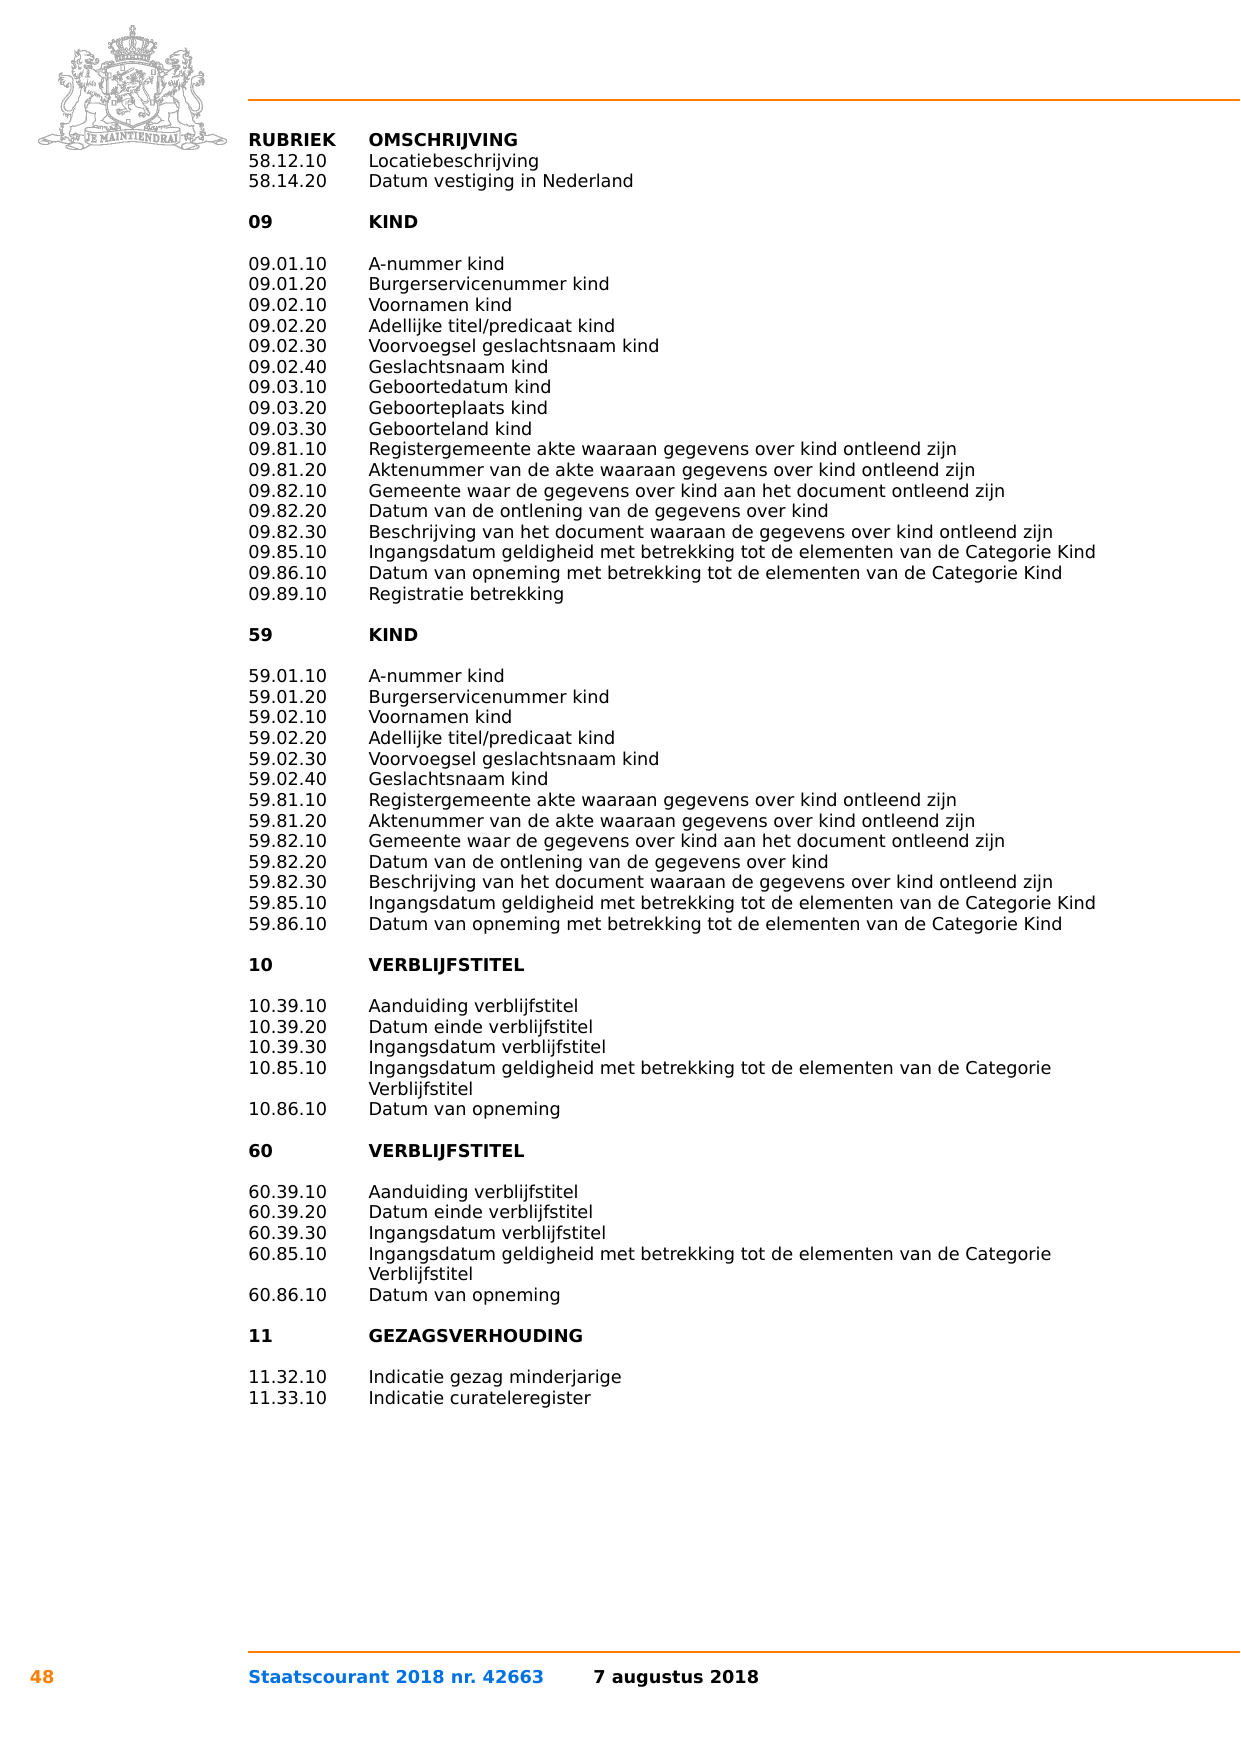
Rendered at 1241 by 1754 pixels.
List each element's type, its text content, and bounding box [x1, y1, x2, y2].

table_cell [363, 1306, 1163, 1326]
table_cell 09.03.30 [248, 419, 362, 439]
table_cell 10.39.20 [248, 1017, 362, 1037]
table_cell 59.86.10 [248, 914, 362, 934]
table_cell KIND [363, 213, 1163, 233]
table_cell 60.39.10 [248, 1182, 362, 1202]
table_header OMSCHRIJVING [363, 130, 1163, 151]
picture [38, 25, 227, 150]
table_cell Ingangsdatum verblijfstitel [363, 1038, 1163, 1058]
table_cell Datum vestiging in Nederland [363, 171, 1163, 192]
table_cell 09.81.20 [248, 460, 362, 481]
table_cell 59.82.10 [248, 831, 362, 852]
table_cell Indicatie gezag minderjarige [363, 1368, 1163, 1388]
table_cell 09.01.20 [248, 274, 362, 295]
table_cell [248, 192, 362, 212]
table_cell Voorvoegsel geslachtsnaam kind [363, 749, 1163, 769]
table_cell Voornamen kind [363, 708, 1163, 728]
table_cell [248, 1306, 362, 1326]
table_cell [248, 1120, 362, 1141]
table_cell 59.02.20 [248, 728, 362, 749]
table_cell VERBLIJFSTITEL [363, 955, 1163, 976]
table_cell VERBLIJFSTITEL [363, 1141, 1163, 1161]
table_cell 09.02.30 [248, 336, 362, 357]
table_cell Datum einde verblijfstitel [363, 1203, 1163, 1223]
table_cell 59.82.30 [248, 873, 362, 893]
table_cell 59.85.10 [248, 893, 362, 914]
table_cell 59 [248, 625, 362, 646]
table_cell [363, 233, 1163, 254]
table_cell Aktenummer van de akte waaraan gegevens over kind ontleend zijn [363, 811, 1163, 831]
table_cell [363, 1120, 1163, 1141]
table_cell Burgerservicenummer kind [363, 687, 1163, 707]
table_cell 09.86.10 [248, 563, 362, 584]
table_cell Datum van de ontlening van de gegevens over kind [363, 852, 1163, 872]
table_cell 59.02.40 [248, 769, 362, 790]
table_cell 09.03.10 [248, 378, 362, 398]
table_cell 11 [248, 1326, 362, 1347]
table_cell 59.82.20 [248, 852, 362, 872]
table_cell A-nummer kind [363, 254, 1163, 274]
table_cell Adellijke titel/predicaat kind [363, 316, 1163, 336]
table_cell [363, 1347, 1163, 1367]
table_cell 59.01.10 [248, 666, 362, 687]
table_cell 09.82.10 [248, 481, 362, 501]
table_cell 09.82.30 [248, 522, 362, 542]
table_cell Voornamen kind [363, 295, 1163, 316]
table_cell Ingangsdatum geldigheid met betrekking tot de elementen van de Categorie Kind [363, 893, 1163, 914]
table_cell Datum van opneming [363, 1285, 1163, 1306]
table_cell 60.39.30 [248, 1223, 362, 1244]
table_cell 60.86.10 [248, 1285, 362, 1306]
table_cell [363, 934, 1163, 955]
table_cell 58.14.20 [248, 171, 362, 192]
table_cell [248, 646, 362, 666]
table_cell Aktenummer van de akte waaraan gegevens over kind ontleend zijn [363, 460, 1163, 481]
table_cell 59.02.10 [248, 708, 362, 728]
table_cell 60 [248, 1141, 362, 1161]
table_cell 09.03.20 [248, 398, 362, 419]
table_cell 09.01.10 [248, 254, 362, 274]
table_cell 59.02.30 [248, 749, 362, 769]
table_cell Gemeente waar de gegevens over kind aan het document ontleend zijn [363, 481, 1163, 501]
table_cell 09.02.10 [248, 295, 362, 316]
table_header RUBRIEK [248, 130, 362, 151]
table_cell Datum van opneming [363, 1099, 1163, 1120]
table_cell 60.39.20 [248, 1203, 362, 1223]
table_cell Ingangsdatum geldigheid met betrekking tot de elementen van de Categorie Verblijfstitel [363, 1244, 1163, 1285]
table_cell 60.85.10 [248, 1244, 362, 1285]
table_cell 11.32.10 [248, 1368, 362, 1388]
table_cell [248, 976, 362, 996]
table_cell KIND [363, 625, 1163, 646]
table_cell Aanduiding verblijfstitel [363, 1182, 1163, 1202]
table_cell Geboortedatum kind [363, 378, 1163, 398]
table_cell [248, 604, 362, 625]
table_cell Locatiebeschrijving [363, 151, 1163, 171]
table_cell 09.89.10 [248, 584, 362, 604]
table_cell 59.81.20 [248, 811, 362, 831]
table_cell 09 [248, 213, 362, 233]
table_cell 11.33.10 [248, 1388, 362, 1409]
table_cell GEZAGSVERHOUDING [363, 1326, 1163, 1347]
table_cell Gemeente waar de gegevens over kind aan het document ontleend zijn [363, 831, 1163, 852]
table_cell Datum einde verblijfstitel [363, 1017, 1163, 1037]
table_cell Voorvoegsel geslachtsnaam kind [363, 336, 1163, 357]
table_cell Ingangsdatum verblijfstitel [363, 1223, 1163, 1244]
table_cell [363, 192, 1163, 212]
table_cell A-nummer kind [363, 666, 1163, 687]
table_cell Beschrijving van het document waaraan de gegevens over kind ontleend zijn [363, 522, 1163, 542]
table_cell Registergemeente akte waaraan gegevens over kind ontleend zijn [363, 790, 1163, 811]
table_cell Aanduiding verblijfstitel [363, 996, 1163, 1017]
table_cell 10 [248, 955, 362, 976]
table_cell Beschrijving van het document waaraan de gegevens over kind ontleend zijn [363, 873, 1163, 893]
table_cell 10.39.30 [248, 1038, 362, 1058]
table_cell [363, 1161, 1163, 1182]
table_cell 09.02.20 [248, 316, 362, 336]
table_cell 09.85.10 [248, 543, 362, 563]
table_cell Geslachtsnaam kind [363, 357, 1163, 377]
table_cell Adellijke titel/predicaat kind [363, 728, 1163, 749]
table_cell Registergemeente akte waaraan gegevens over kind ontleend zijn [363, 439, 1163, 460]
table_cell [363, 604, 1163, 625]
table_cell 10.86.10 [248, 1099, 362, 1120]
table_cell Geboorteland kind [363, 419, 1163, 439]
table_cell Datum van opneming met betrekking tot de elementen van de Categorie Kind [363, 563, 1163, 584]
table_cell [248, 1161, 362, 1182]
table_cell Datum van de ontlening van de gegevens over kind [363, 501, 1163, 522]
table_cell Geslachtsnaam kind [363, 769, 1163, 790]
table_cell 10.85.10 [248, 1058, 362, 1099]
table_cell 59.81.10 [248, 790, 362, 811]
table_cell Registratie betrekking [363, 584, 1163, 604]
table_cell Ingangsdatum geldigheid met betrekking tot de elementen van de Categorie Kind [363, 543, 1163, 563]
table_cell 09.02.40 [248, 357, 362, 377]
table_cell [248, 1347, 362, 1367]
table_cell 59.01.20 [248, 687, 362, 707]
table_cell 10.39.10 [248, 996, 362, 1017]
table_cell Geboorteplaats kind [363, 398, 1163, 419]
table_cell Datum van opneming met betrekking tot de elementen van de Categorie Kind [363, 914, 1163, 934]
table_cell Burgerservicenummer kind [363, 274, 1163, 295]
table_cell [363, 976, 1163, 996]
table_cell 09.82.20 [248, 501, 362, 522]
table_cell 09.81.10 [248, 439, 362, 460]
table_cell [248, 934, 362, 955]
table_cell [248, 233, 362, 254]
table_cell 58.12.10 [248, 151, 362, 171]
table_cell Ingangsdatum geldigheid met betrekking tot de elementen van de Categorie Verblijfstitel [363, 1058, 1163, 1099]
table_cell [363, 646, 1163, 666]
table_cell Indicatie curateleregister [363, 1388, 1163, 1409]
